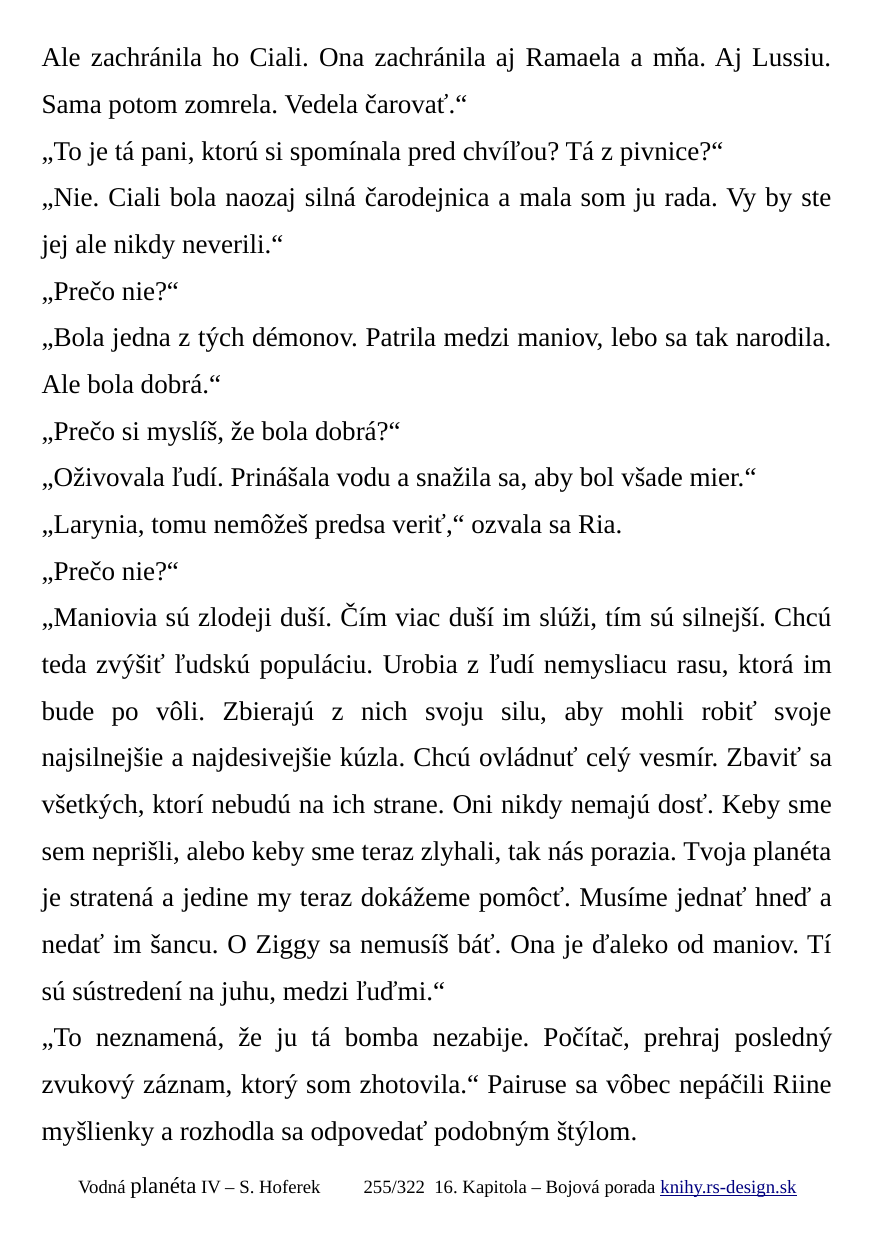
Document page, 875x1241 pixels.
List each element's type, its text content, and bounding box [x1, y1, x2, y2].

text „Larynia, tomu nemôžeš predsa veriť,“ ozvala sa Ria. [41, 508, 833, 539]
text „To je tá pani, ktorú si spomínala pred chvíľou? Tá z pivnice?“ [41, 135, 833, 166]
text „Prečo nie?“ [41, 555, 833, 586]
text Ale zachránila ho Ciali. Ona zachránila aj Ramaela a mňa. Aj Lussiu. Sama potom zomrela. Vedela čarovať.“ [41, 41, 833, 119]
text „Prečo si myslíš, že bola dobrá?“ [41, 415, 833, 446]
text „Bola jedna z tých démonov. Patrila medzi maniov, lebo sa tak narodila. Ale bola dobrá.“ [41, 321, 833, 399]
text „Prečo nie?“ [41, 275, 833, 306]
text „Oživovala ľudí. Prinášala vodu a snažila sa, aby bol všade mier.“ [41, 461, 833, 492]
text „Nie. Ciali bola naozaj silná čarodejnica a mala som ju rada. Vy by ste jej ale nikdy neverili.“ [41, 181, 833, 259]
text „To neznamená, že ju tá bomba nezabije. Počítač, prehraj posledný zvukový záznam, ktorý som zhotovila.“ Pairuse sa vôbec nepáčili Riine myšlienky a rozhodla sa odpovedať podobným štýlom. [41, 1021, 833, 1146]
text „Maniovia sú zlodeji duší. Čím viac duší im slúži, tím sú silnejší. Chcú teda zvýšiť ľudskú populáciu. Urobia z ľudí nemysliacu rasu, ktorá im bude po vôli. Zbierajú z nich svoju silu, aby mohli robiť svoje najsilnejšie a najdesivejšie kúzla. Chcú ovládnuť celý vesmír. Zbaviť sa všetkých, ktorí nebudú na ich strane. Oni nikdy nemajú dosť. Keby sme sem neprišli, alebo keby sme teraz zlyhali, tak nás porazia. Tvoja planéta je stratená a jedine my teraz dokážeme pomôcť. Musíme jednať hneď a nedať im šancu. O Ziggy sa nemusíš báť. Ona je ďaleko od maniov. Tí sú sústredení na juhu, medzi ľuďmi.“ [41, 601, 833, 1006]
